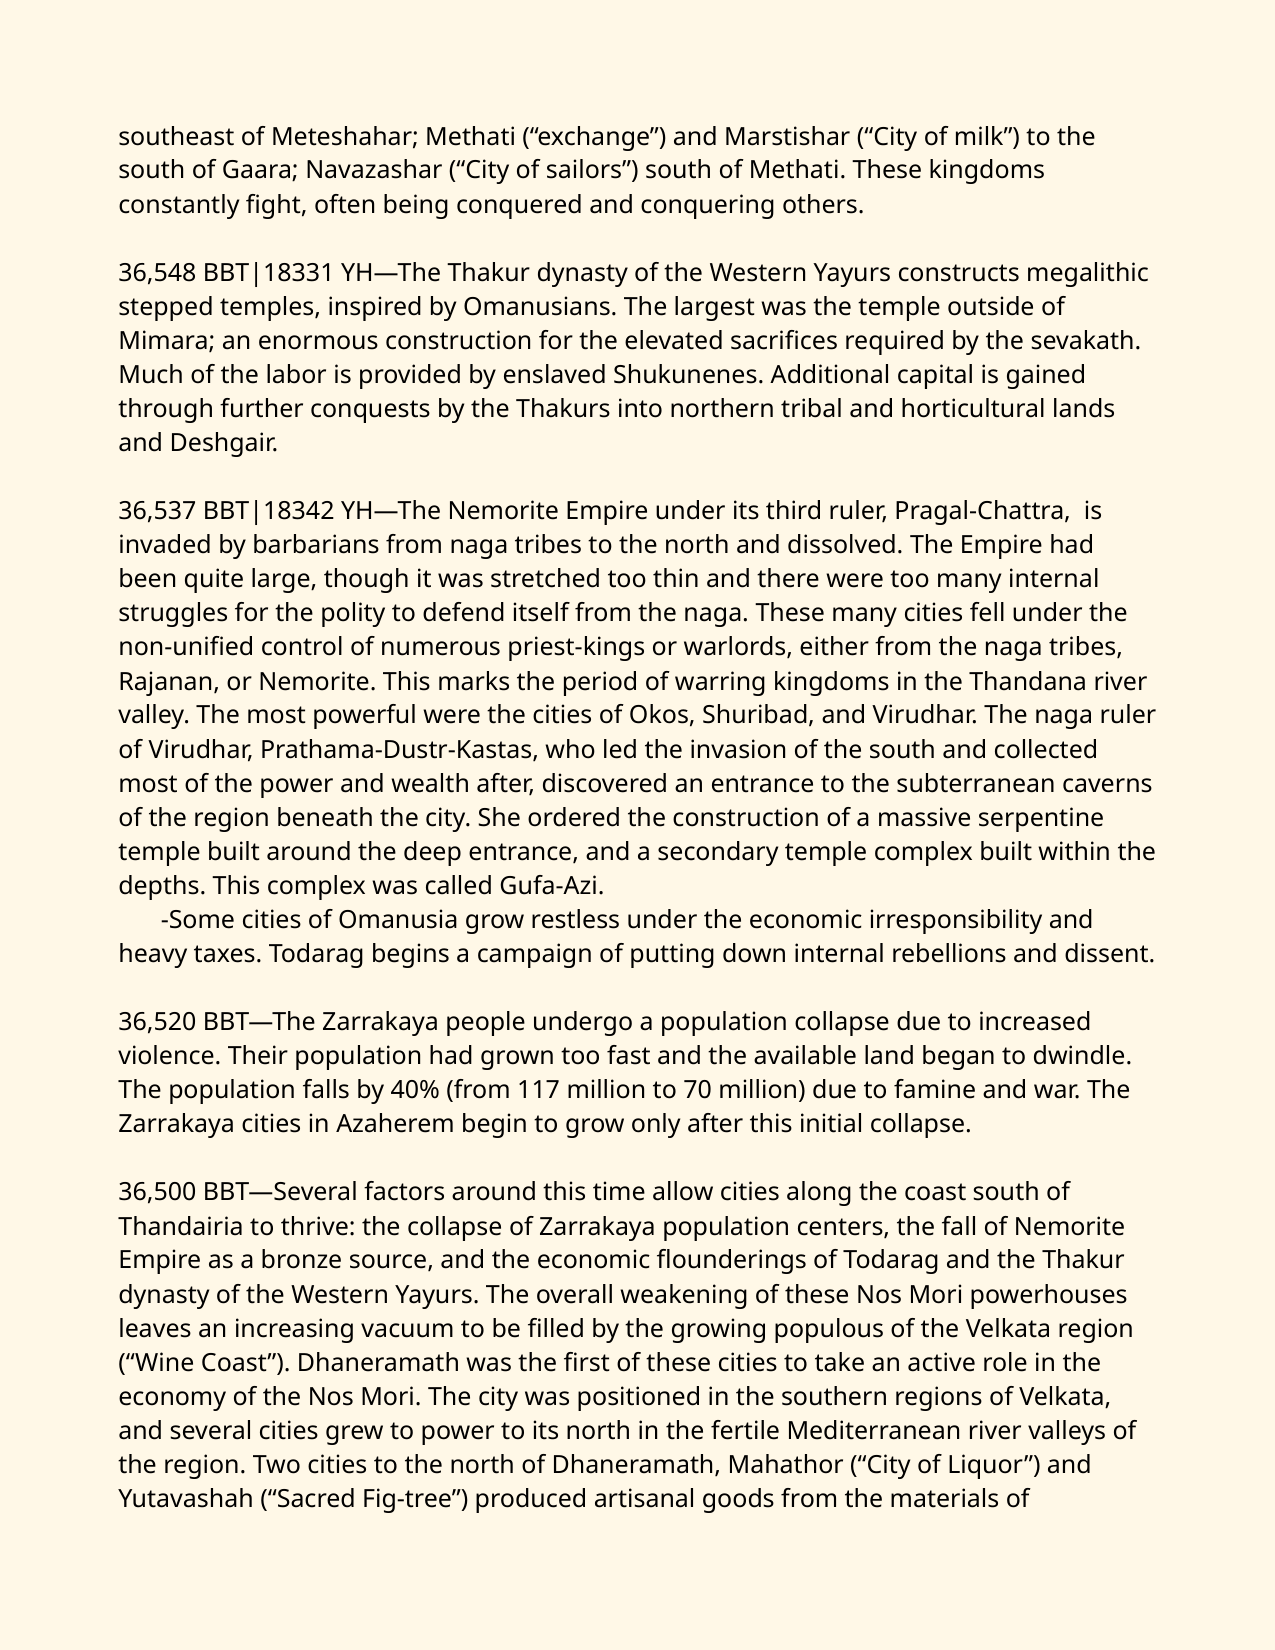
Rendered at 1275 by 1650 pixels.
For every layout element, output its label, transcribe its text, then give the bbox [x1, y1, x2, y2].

text southeast of Meteshahar; Methati (“exchange”) and Marstishar (“City of milk”) to the south of Gaara; Navazashar (“City of sailors”) south of Methati. These kingdoms constantly fight, often being conquered and conquering others. [118, 118, 1157, 220]
text 36,520 BBT—The Zarrakaya people undergo a population collapse due to increased violence. Their population had grown too fast and the available land began to dwindle. The population falls by 40% (from 117 million to 70 million) due to famine and war. The Zarrakaya cities in Azaherem begin to grow only after this initial collapse. [118, 1004, 1157, 1140]
text -Some cities of Omanusia grow restless under the economic irresponsibility and heavy taxes. Todarag begins a campaign of putting down internal rebellions and dissent. [118, 902, 1157, 970]
text 36,537 BBT|18342 YH—The Nemorite Empire under its third ruler, Pragal-Chattra, is invaded by barbarians from naga tribes to the north and dissolved. The Empire had been quite large, though it was stretched too thin and there were too many internal struggles for the polity to defend itself from the naga. These many cities fell under the non-unified control of numerous priest-kings or warlords, either from the naga tribes, Rajanan, or Nemorite. This marks the period of warring kingdoms in the Thandana river valley. The most powerful were the cities of Okos, Shuribad, and Virudhar. The naga ruler of Virudhar, Prathama-Dustr-Kastas, who led the invasion of the south and collected most of the power and wealth after, discovered an entrance to the subterranean caverns of the region beneath the city. She ordered the construction of a massive serpentine temple built around the deep entrance, and a secondary temple complex built within the depths. This complex was called Gufa-Azi. [118, 493, 1157, 902]
text 36,500 BBT—Several factors around this time allow cities along the coast south of Thandairia to thrive: the collapse of Zarrakaya population centers, the fall of Nemorite Empire as a bronze source, and the economic flounderings of Todarag and the Thakur dynasty of the Western Yayurs. The overall weakening of these Nos Mori powerhouses leaves an increasing vacuum to be filled by the growing populous of the Velkata region (“Wine Coast”). Dhaneramath was the first of these cities to take an active role in the economy of the Nos Mori. The city was positioned in the southern regions of Velkata, and several cities grew to power to its north in the fertile Mediterranean river valleys of the region. Two cities to the north of Dhaneramath, Mahathor (“City of Liquor”) and Yutavashah (“Sacred Fig-tree”) produced artisanal goods from the materials of [118, 1174, 1157, 1515]
text 36,548 BBT|18331 YH—The Thakur dynasty of the Western Yayurs constructs megalithic stepped temples, inspired by Omanusians. The largest was the temple outside of Mimara; an enormous construction for the elevated sacrifices required by the sevakath. Much of the labor is provided by enslaved Shukunenes. Additional capital is gained through further conquests by the Thakurs into northern tribal and horticultural lands and Deshgair. [118, 254, 1157, 459]
